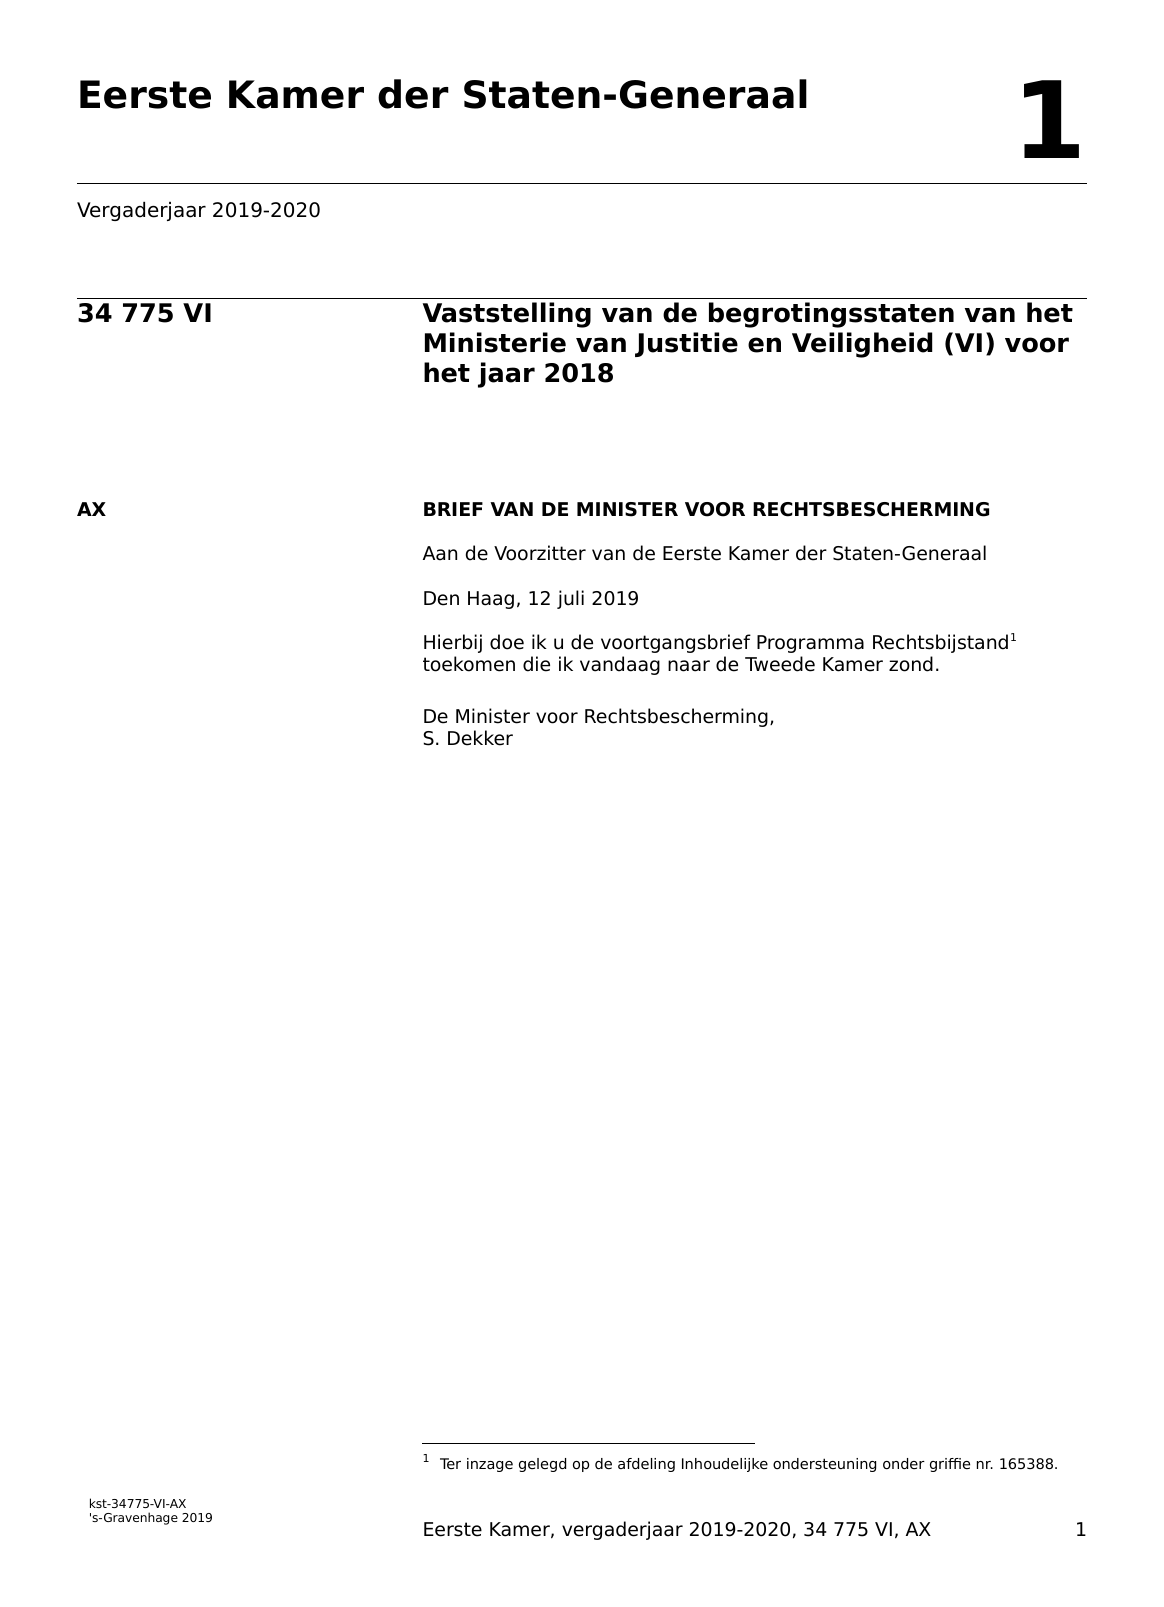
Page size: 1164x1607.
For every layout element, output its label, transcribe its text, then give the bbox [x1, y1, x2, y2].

text Aan de Voorzitter van de Eerste Kamer der Staten-Generaal [422, 543, 1087, 565]
table_cell Vergaderjaar 2019-2020 [77, 184, 1087, 298]
subtitle AX BRIEF VAN DE MINISTER VOOR RECHTSBESCHERMING [77, 499, 1087, 521]
text 's-Gravenhage 2019 [88, 1511, 323, 1525]
table_header Eerste Kamer der Staten-Generaal [77, 59, 886, 183]
text De Minister voor Rechtsbescherming, S. Dekker [422, 706, 1087, 749]
text Den Haag, 12 juli 2019 [422, 587, 1087, 609]
table_header 1 [886, 59, 1087, 183]
subtitle 34 775 VI Vaststelling van de begrotingsstaten van het Ministerie van Justitie en Veiligheid (VI) voor het jaar 2018 [77, 299, 1087, 388]
text Ter inzage gelegd op de afdeling Inhoudelijke ondersteuning onder griffie nr. 165388. [422, 1452, 1087, 1474]
text Hierbij doe ik u de voortgangsbrief Programma Rechtsbijstand toekomen die ik vandaag naar de Tweede Kamer zond. [422, 632, 1087, 676]
text kst-34775-VI-AX [88, 1497, 323, 1511]
